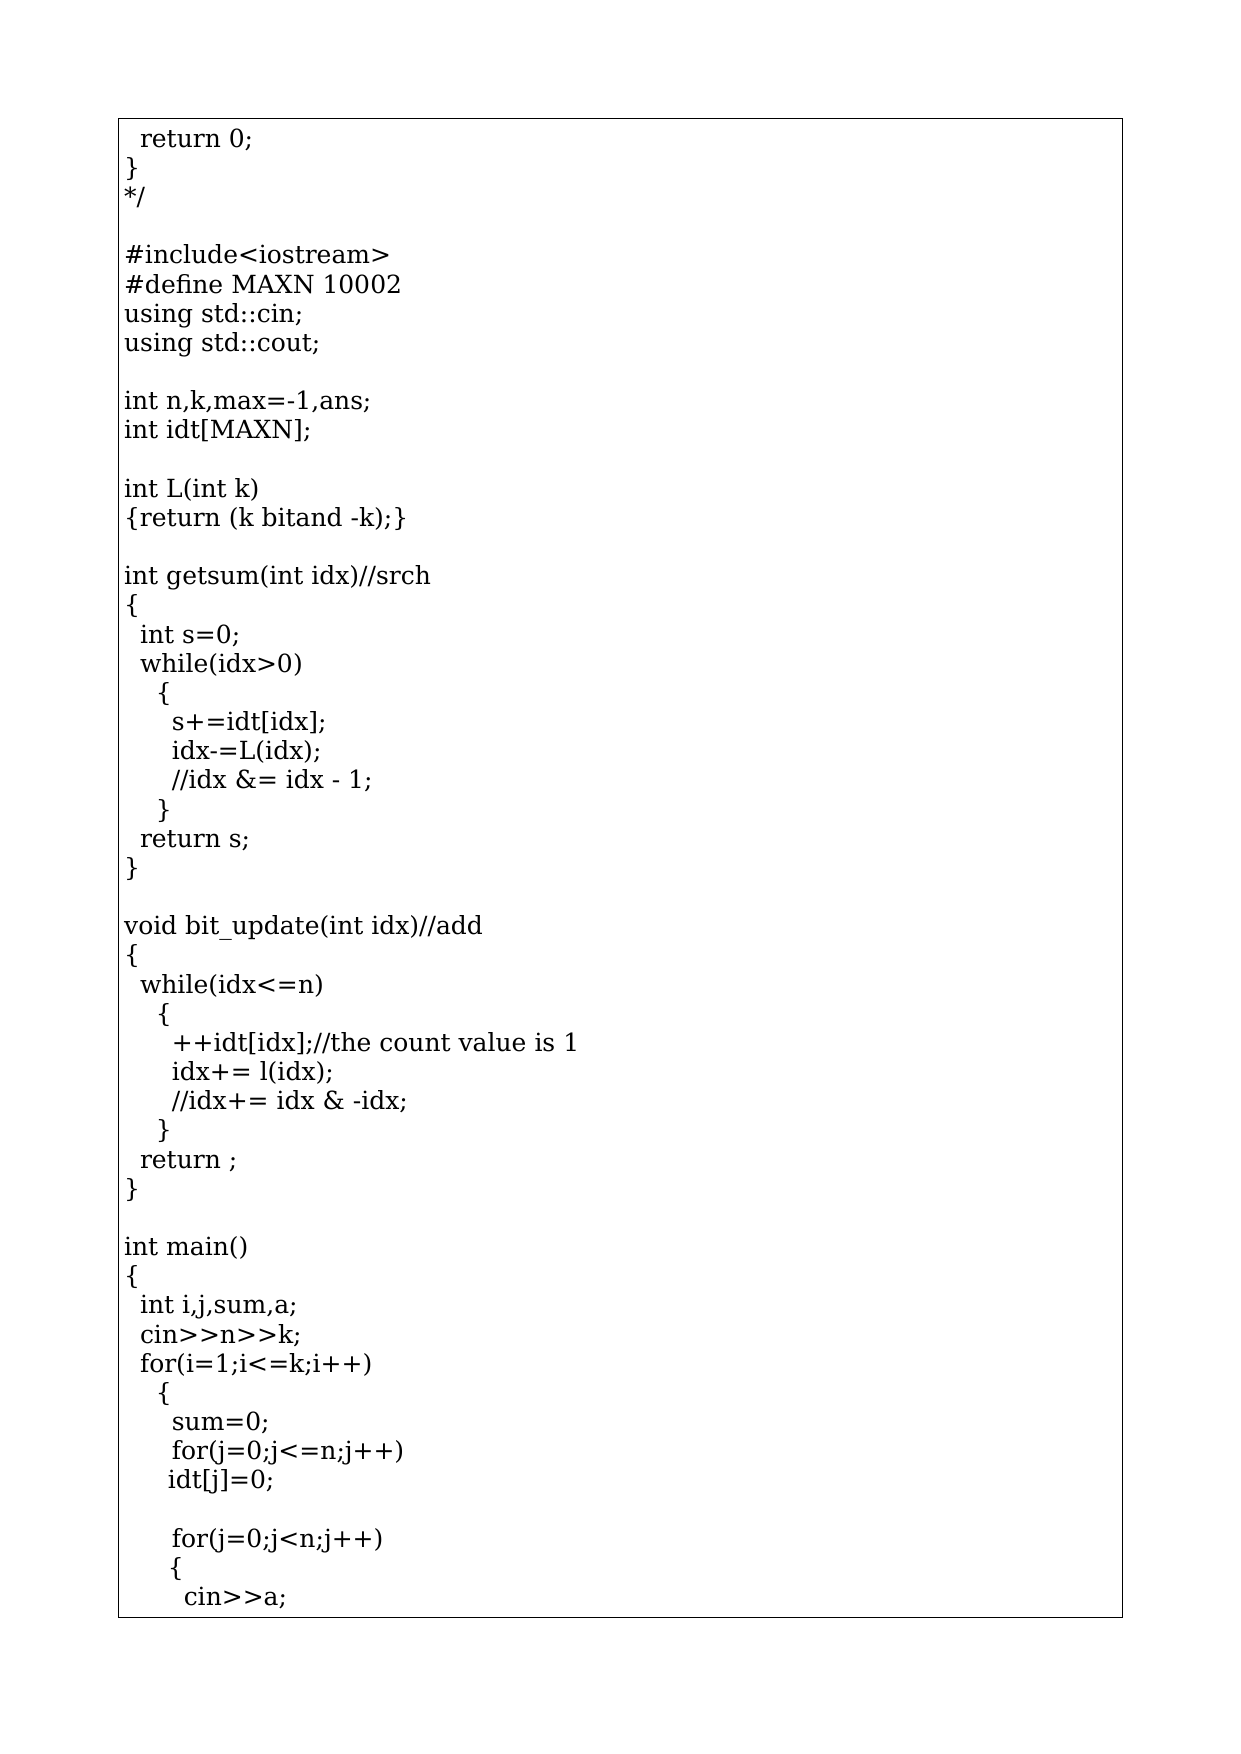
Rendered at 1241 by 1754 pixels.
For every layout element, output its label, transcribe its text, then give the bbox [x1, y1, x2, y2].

table_header return 0; } */ #include<iostream> #define MAXN 10002 using std::cin; using std::cout; int n,k,max=-1,ans; int idt[MAXN]; int L(int k) {return (k bitand -k);} int getsum(int idx)//srch { int s=0; while(idx>0) { s+=idt[idx]; idx-=L(idx); //idx &= idx - 1; } return s; } void bit_update(int idx)//add { while(idx<=n) { ++idt[idx];//the count value is 1 idx+= l(idx); //idx+= idx & -idx; } return ; } int main() { int i,j,sum,a; cin>>n>>k; for(i=1;i<=k;i++) { sum=0; for(j=0;j<=n;j++) idt[j]=0; for(j=0;j<n;j++) { cin>>a; [119, 119, 1122, 1617]
